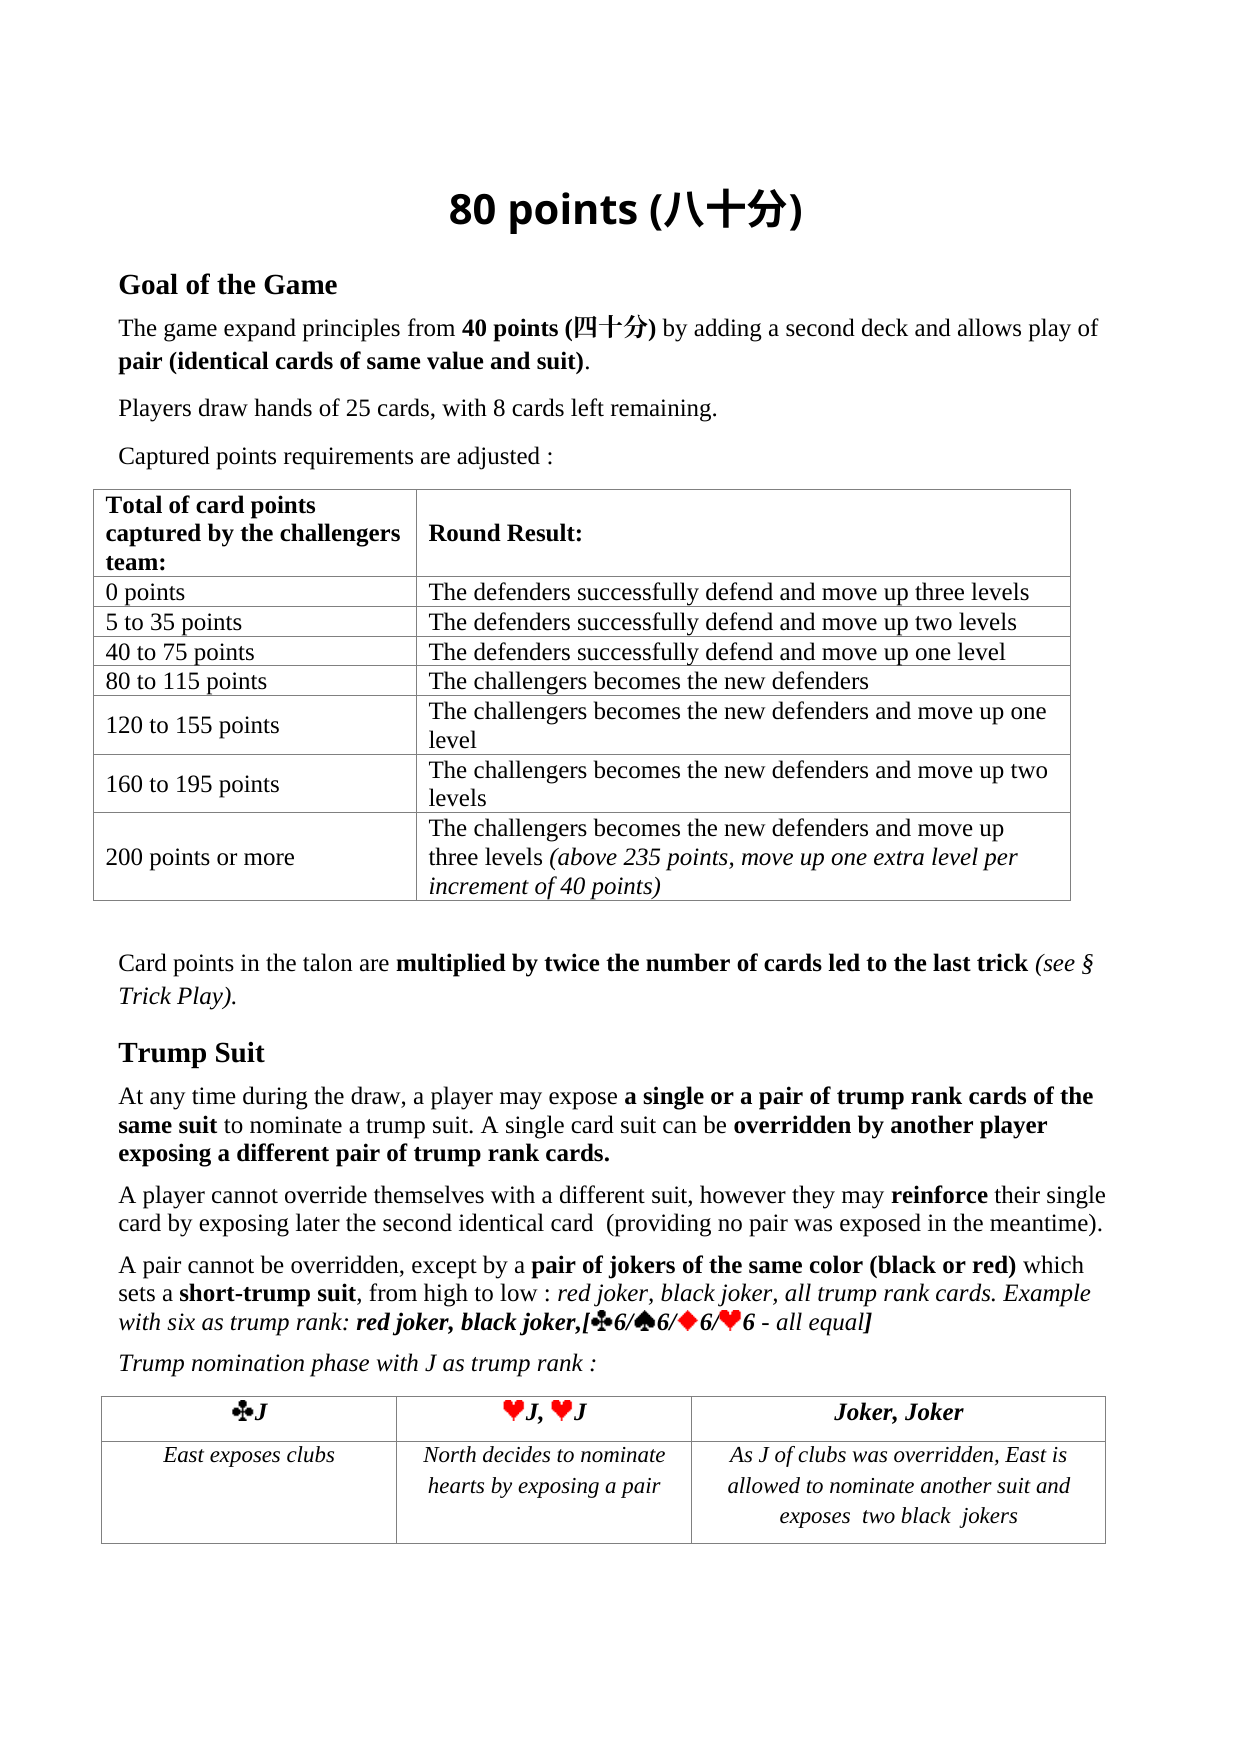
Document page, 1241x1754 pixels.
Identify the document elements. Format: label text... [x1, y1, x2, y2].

picture [718, 1310, 743, 1331]
text Trump nomination phase with J as trump rank : [118, 1348, 1122, 1377]
table_header Total of card points captured by the challengers team: [94, 490, 416, 576]
picture [590, 1310, 614, 1331]
picture [550, 1400, 574, 1421]
text At any time during the draw, a player may expose a single or a pair of trump rank cards of the same suit to nominate a trump suit. A single card suit can be overridden by another player exposing a different pair of trump rank cards. [118, 1081, 1122, 1167]
text 80 points (八十分) [118, 176, 1122, 237]
table_header Joker, Joker [692, 1397, 1105, 1441]
table_cell North decides to nominate hearts by exposing a pair [397, 1442, 691, 1543]
table_cell The defenders successfully defend and move up one level [417, 637, 1070, 665]
table_cell East exposes clubs [102, 1442, 396, 1543]
text Players draw hands of 25 cards, with 8 cards left remaining. [118, 393, 1122, 422]
picture [231, 1400, 255, 1421]
table_cell 80 to 115 points [94, 666, 416, 695]
table_cell As J of clubs was overridden, East is allowed to nominate another suit and exposes two black jokers [692, 1442, 1105, 1543]
text Captured points requirements are adjusted : [118, 441, 1122, 470]
table_header Round Result: [417, 490, 1070, 576]
text The game expand principles from 40 points (四十分) by adding a second deck and allows play of pair (identical cards of same value and suit). [118, 313, 1122, 374]
table_cell The challengers becomes the new defenders and move up two levels [417, 755, 1070, 812]
table_header J, J [397, 1397, 691, 1441]
table_cell 0 points [94, 577, 416, 606]
table_cell The defenders successfully defend and move up three levels [417, 577, 1070, 606]
table_cell 40 to 75 points [94, 637, 416, 665]
picture [633, 1310, 657, 1331]
table_cell The challengers becomes the new defenders [417, 666, 1070, 695]
table_header J [102, 1397, 396, 1441]
picture [502, 1400, 526, 1421]
table_cell 5 to 35 points [94, 607, 416, 636]
table_cell The challengers becomes the new defenders and move up one level [417, 696, 1070, 754]
picture [676, 1310, 700, 1331]
subtitle Goal of the Game [118, 267, 1122, 300]
text A player cannot override themselves with a different suit, however they may reinforce their single card by exposing later the second identical card (providing no pair was exposed in the meantime). [118, 1180, 1122, 1237]
table_cell 200 points or more [94, 813, 416, 899]
table_cell 120 to 155 points [94, 696, 416, 754]
table_cell The challengers becomes the new defenders and move up three levels (above 235 points, move up one extra level per increment of 40 points) [417, 813, 1070, 899]
text A pair cannot be overridden, except by a pair of jokers of the same color (black or red) which sets a short-trump suit, from high to low : red joker, black joker, all trump rank cards. Example with six as trump rank: red joker, black joker,[6/6/6/6 - all equal] [118, 1250, 1122, 1336]
subtitle Trump Suit [118, 1035, 1122, 1068]
text Card points in the talon are multiplied by twice the number of cards led to the last trick (see § Trick Play). [118, 948, 1122, 1010]
table_cell The defenders successfully defend and move up two levels [417, 607, 1070, 636]
table_cell 160 to 195 points [94, 755, 416, 812]
